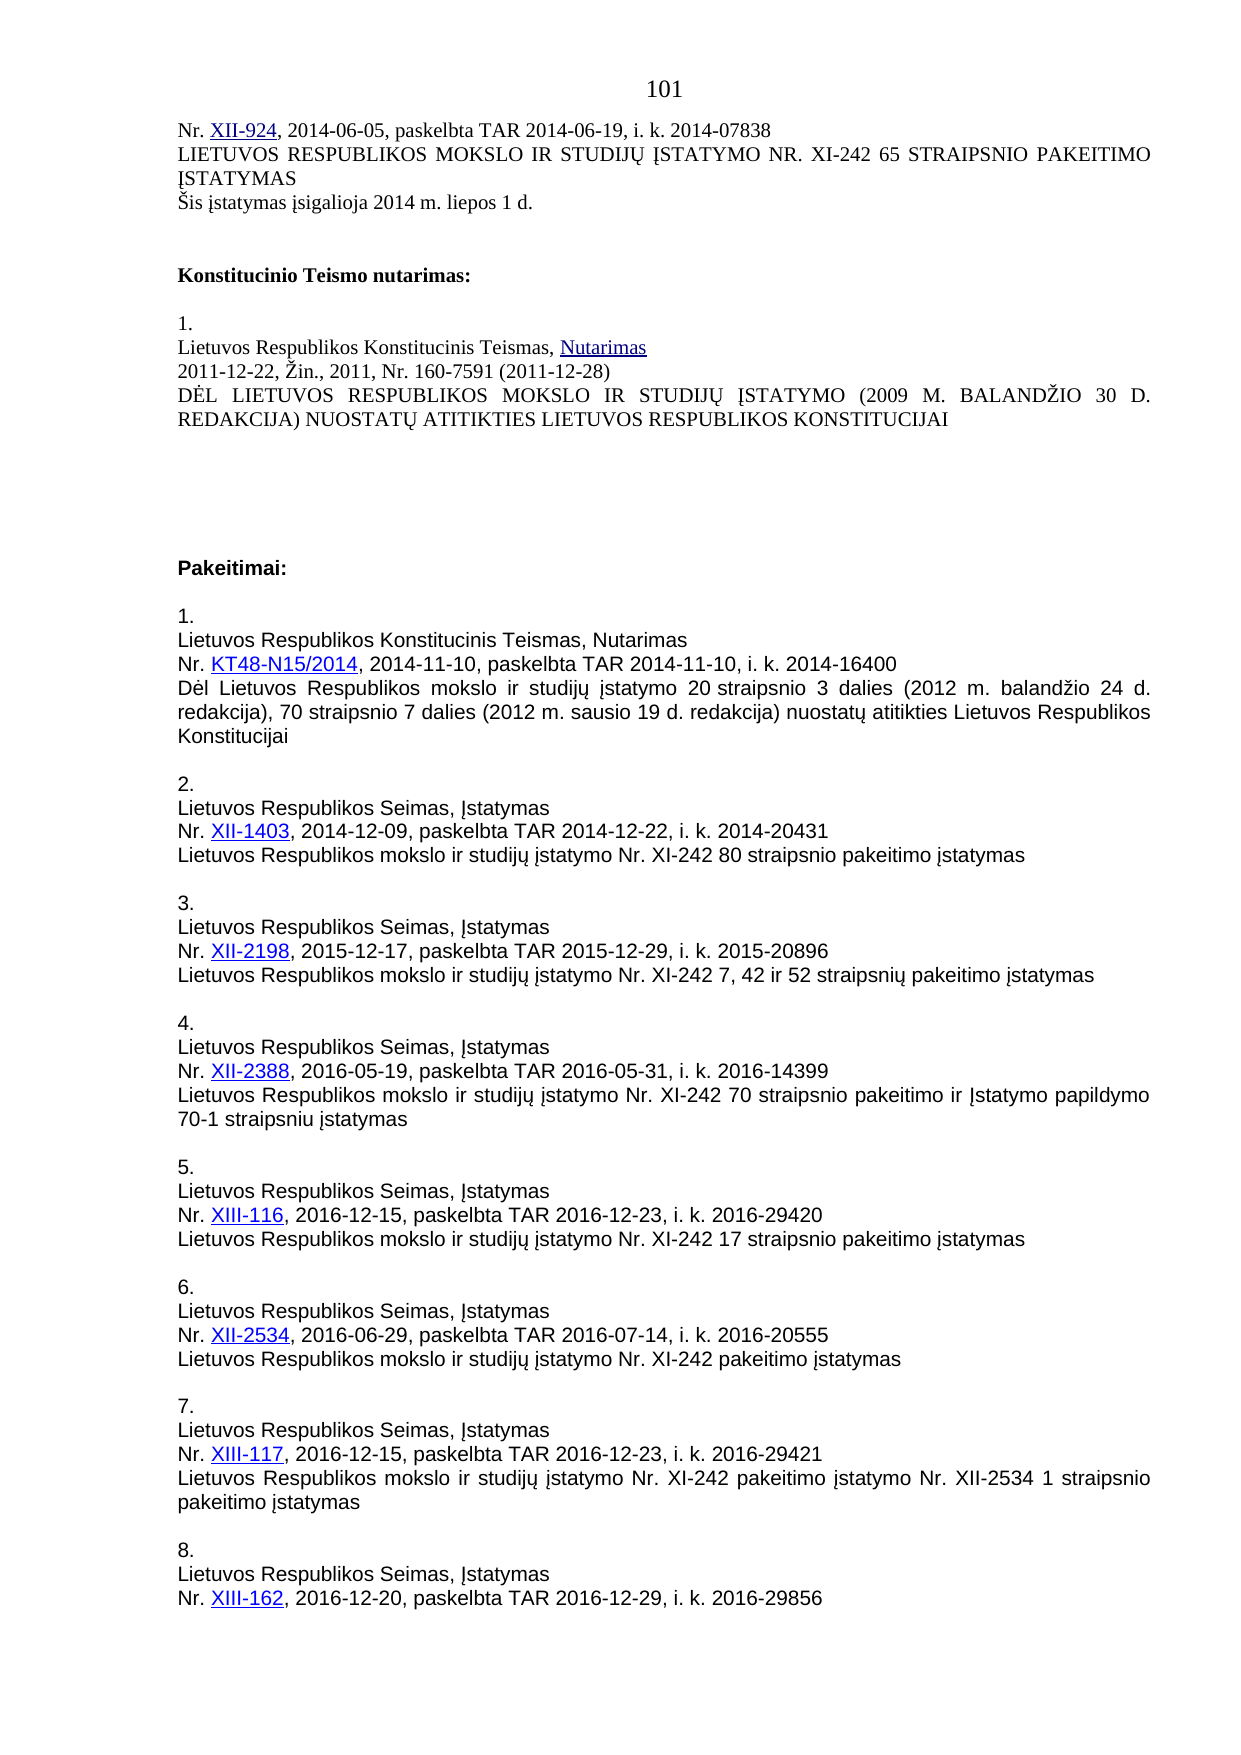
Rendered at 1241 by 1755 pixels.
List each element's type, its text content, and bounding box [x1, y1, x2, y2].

text Lietuvos Respublikos Konstitucinis Teismas, Nutarimas [177, 628, 1152, 652]
text Nr. XIII-117, 2016-12-15, paskelbta TAR 2016-12-23, i. k. 2016-29421 [177, 1442, 1152, 1466]
text Lietuvos Respublikos mokslo ir studijų įstatymo Nr. XI-242 80 straipsnio pakeitimo įstatymas [177, 843, 1152, 867]
text 6. [177, 1274, 1152, 1298]
text 5. [177, 1155, 1152, 1179]
text Lietuvos Respublikos mokslo ir studijų įstatymo Nr. XI-242 7, 42 ir 52 straipsnių pakeitimo įstatymas [177, 963, 1152, 987]
text Konstitucinio Teismo nutarimas: [177, 262, 1152, 287]
text Nr. XIII-162, 2016-12-20, paskelbta TAR 2016-12-29, i. k. 2016-29856 [177, 1586, 1152, 1610]
text Lietuvos Respublikos Seimas, Įstatymas [177, 1179, 1152, 1203]
text Lietuvos Respublikos Seimas, Įstatymas [177, 915, 1152, 939]
text Nr. XII-924, 2014-06-05, paskelbta TAR 2014-06-19, i. k. 2014-07838 [177, 118, 1152, 142]
text 4. [177, 1011, 1152, 1035]
text 2. [177, 771, 1152, 795]
text Lietuvos Respublikos Seimas, Įstatymas [177, 1418, 1152, 1442]
text Lietuvos Respublikos mokslo ir studijų įstatymo Nr. XI-242 17 straipsnio pakeitimo įstatymas [177, 1227, 1152, 1251]
text Lietuvos Respublikos Seimas, Įstatymas [177, 1298, 1152, 1322]
text Šis įstatymas įsigalioja 2014 m. liepos 1 d. [177, 190, 1152, 214]
text Lietuvos Respublikos Konstitucinis Teismas, Nutarimas [177, 335, 1152, 359]
text Lietuvos Respublikos mokslo ir studijų įstatymo Nr. XI-242 pakeitimo įstatymas [177, 1346, 1152, 1370]
text 7. [177, 1394, 1152, 1418]
text Pakeitimai: [177, 556, 1152, 580]
text Dėl Lietuvos Respublikos mokslo ir studijų įstatymo 20 straipsnio 3 dalies (2012 m. balandžio 24 d. redakcija), 70 straipsnio 7 dalies (2012 m. sausio 19 d. redakcija) nuostatų atitikties Lietuvos Respublikos Konstitucijai [177, 676, 1152, 747]
text 1. [177, 604, 1152, 628]
text 1. [177, 311, 1152, 335]
text Lietuvos Respublikos mokslo ir studijų įstatymo Nr. XI-242 pakeitimo įstatymo Nr. XII-2534 1 straipsnio pakeitimo įstatymas [177, 1466, 1152, 1514]
text Nr. XIII-116, 2016-12-15, paskelbta TAR 2016-12-23, i. k. 2016-29420 [177, 1203, 1152, 1227]
text Nr. XII-1403, 2014-12-09, paskelbta TAR 2014-12-22, i. k. 2014-20431 [177, 819, 1152, 843]
text Nr. XII-2534, 2016-06-29, paskelbta TAR 2016-07-14, i. k. 2016-20555 [177, 1322, 1152, 1346]
text 8. [177, 1538, 1152, 1562]
text Lietuvos Respublikos Seimas, Įstatymas [177, 795, 1152, 819]
text Lietuvos Respublikos mokslo ir studijų įstatymo Nr. XI-242 70 straipsnio pakeitimo ir Įstatymo papildymo 70-1 straipsniu įstatymas [177, 1083, 1152, 1131]
text Nr. XII-2388, 2016-05-19, paskelbta TAR 2016-05-31, i. k. 2016-14399 [177, 1059, 1152, 1083]
text Lietuvos Respublikos Seimas, Įstatymas [177, 1562, 1152, 1586]
text 3. [177, 891, 1152, 915]
text 2011-12-22, Žin., 2011, Nr. 160-7591 (2011-12-28) [177, 359, 1152, 383]
text Nr. KT48-N15/2014, 2014-11-10, paskelbta TAR 2014-11-10, i. k. 2014-16400 [177, 652, 1152, 676]
text Lietuvos Respublikos Seimas, Įstatymas [177, 1035, 1152, 1059]
text DĖL LIETUVOS RESPUBLIKOS MOKSLO IR STUDIJŲ ĮSTATYMO (2009 M. BALANDŽIO 30 D. REDAKCIJA) NUOSTATŲ ATITIKTIES LIETUVOS RESPUBLIKOS KONSTITUCIJAI [177, 383, 1152, 431]
text LIETUVOS RESPUBLIKOS MOKSLO IR STUDIJŲ ĮSTATYMO NR. XI-242 65 STRAIPSNIO PAKEITIMO ĮSTATYMAS [177, 142, 1152, 190]
text Nr. XII-2198, 2015-12-17, paskelbta TAR 2015-12-29, i. k. 2015-20896 [177, 939, 1152, 963]
